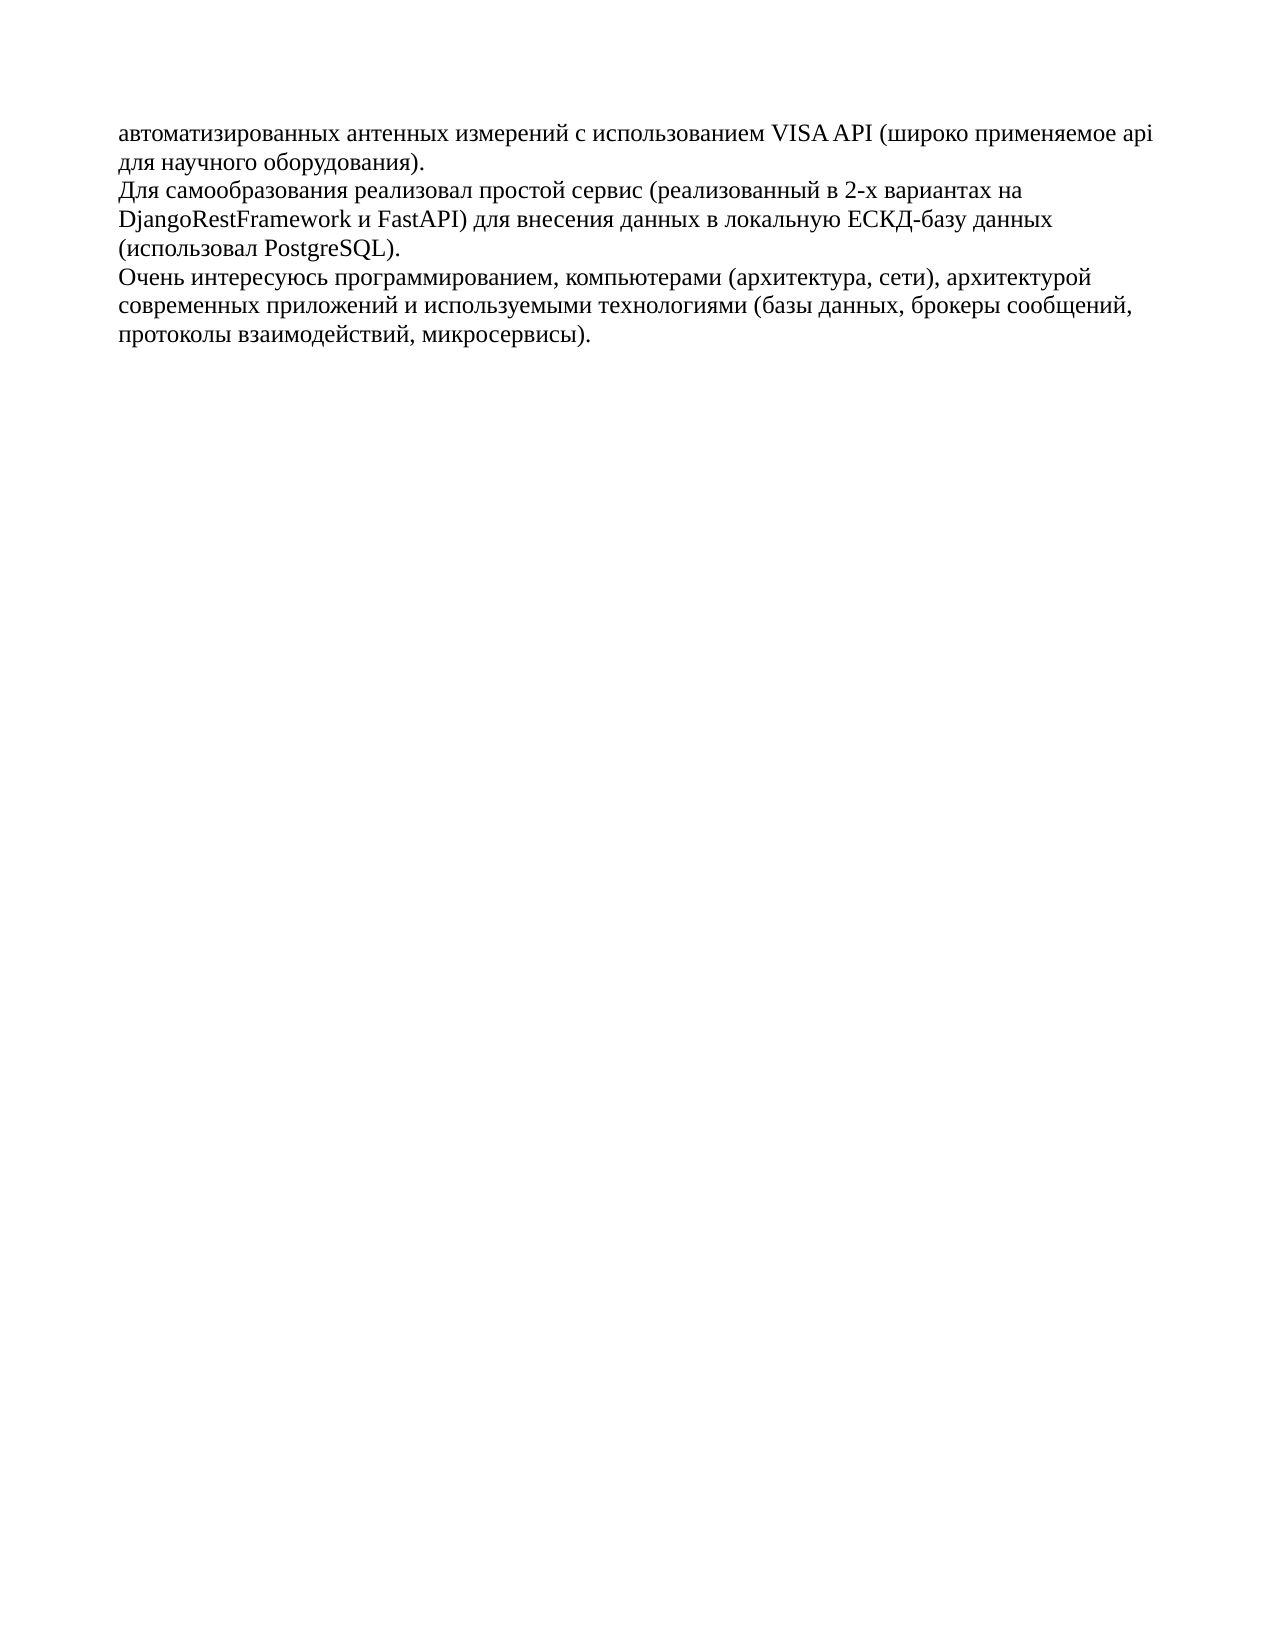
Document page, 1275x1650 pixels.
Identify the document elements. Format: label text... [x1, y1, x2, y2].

text Для самообразования реализовал простой сервис (реализованный в 2-х вариантах на DjangoRestFramework и FastAPI) для внесения данных в локальную ЕСКД-базу данных (использовал PostgreSQL). [118, 176, 1157, 262]
text Очень интересуюсь программированием, компьютерами (архитектура, сети), архитектурой современных приложений и используемыми технологиями (базы данных, брокеры сообщений, протоколы взаимодействий, микросервисы). [118, 262, 1157, 348]
text автоматизированных антенных измерений с использованием VISA API (широко применяемое api для научного оборудования). [118, 118, 1157, 176]
